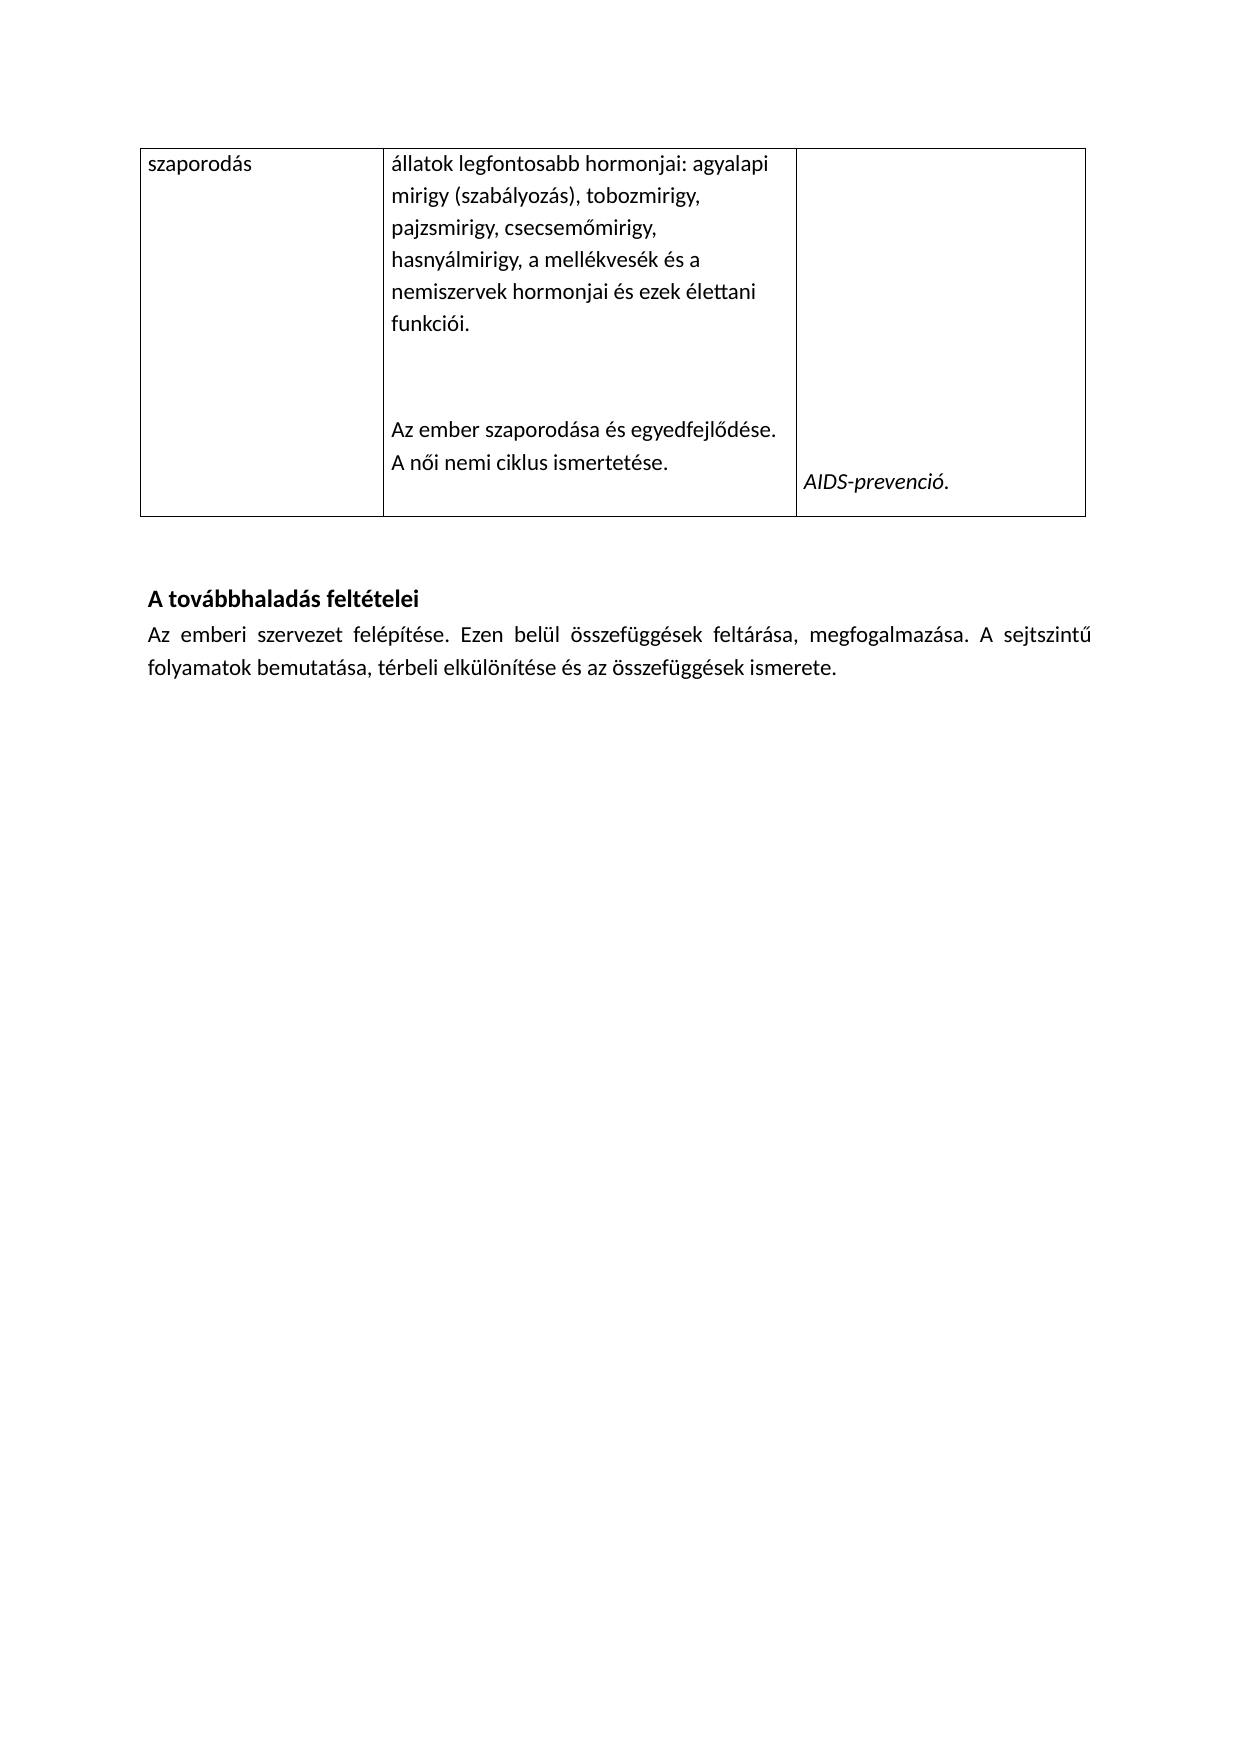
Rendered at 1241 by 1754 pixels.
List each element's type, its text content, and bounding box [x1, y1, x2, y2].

table_cell szaporodás [141, 149, 383, 516]
table_cell állatok legfontosabb hormonjai: agyalapi mirigy (szabályozás), tobozmirigy, pajzsmirigy, csecsemőmirigy, hasnyálmirigy, a mellékvesék és a nemiszervek hormonjai és ezek élettani funkciói. Az ember szaporodása és egyedfejlődése. A női nemi ciklus ismertetése. [384, 149, 796, 516]
text Az emberi szervezet felépítése. Ezen belül összefüggések feltárása, megfogalmazása. A sejtszintű folyamatok bemutatása, térbeli elkülönítése és az összefüggések ismerete. [148, 620, 1093, 681]
subtitle A továbbhaladás feltételei [148, 584, 1093, 614]
table_cell AIDS-prevenció. [797, 149, 1085, 516]
